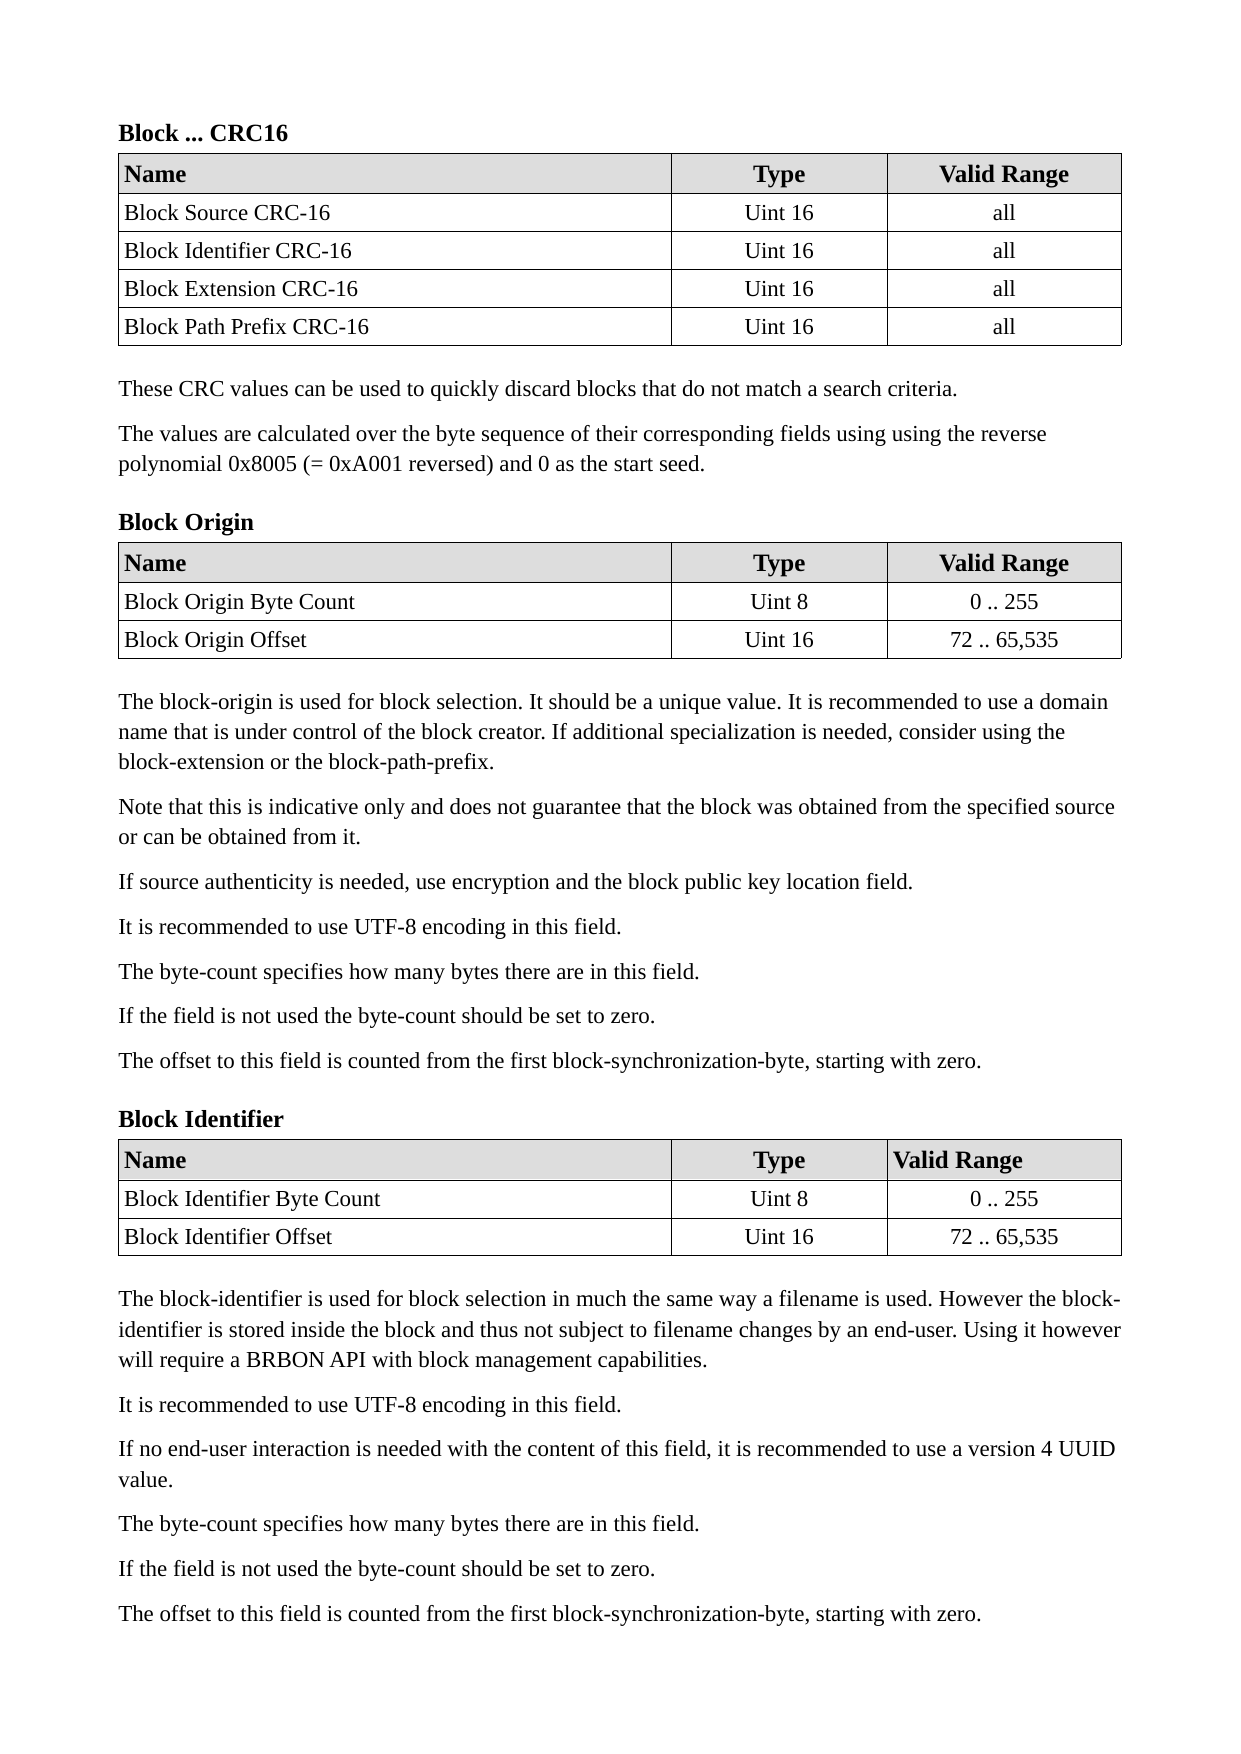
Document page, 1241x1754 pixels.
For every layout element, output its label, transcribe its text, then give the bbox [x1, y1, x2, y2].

text The block-origin is used for block selection. It should be a unique value. It is recommended to use a domain name that is under control of the block creator. If additional specialization is needed, consider using the block-extension or the block-path-prefix. [118, 688, 1122, 775]
subtitle Block ... CRC16 [118, 118, 1122, 147]
text It is recommended to use UTF-8 encoding in this field. [118, 1391, 1122, 1417]
table_cell Uint 16 [672, 232, 887, 269]
table_cell Uint 16 [672, 270, 887, 307]
table_cell Block Identifier Byte Count [119, 1181, 671, 1217]
text If the field is not used the byte-count should be set to zero. [118, 1003, 1122, 1029]
table_header Name [119, 543, 671, 582]
table_cell Uint 8 [672, 1181, 887, 1217]
table_cell 0 .. 255 [888, 1181, 1121, 1217]
table_header Valid Range [888, 543, 1121, 582]
text The values are calculated over the byte sequence of their corresponding fields using using the reverse polynomial 0x8005 (= 0xA001 reversed) and 0 as the start seed. [118, 420, 1122, 476]
table_header Type [672, 154, 887, 193]
table_cell 72 .. 65,535 [888, 1219, 1121, 1255]
table_header Valid Range [888, 1140, 1121, 1179]
table_cell Block Identifier CRC-16 [119, 232, 671, 269]
text The byte-count specifies how many bytes there are in this field. [118, 1510, 1122, 1537]
subtitle Block Identifier [118, 1105, 1122, 1133]
text Note that this is indicative only and does not guarantee that the block was obtained from the specified source or can be obtained from it. [118, 793, 1122, 850]
table_cell Block Identifier Offset [119, 1219, 671, 1255]
table_cell all [888, 308, 1121, 345]
table_cell Uint 16 [672, 1219, 887, 1255]
text If the field is not used the byte-count should be set to zero. [118, 1555, 1122, 1582]
table_cell 0 .. 255 [888, 583, 1121, 620]
text If no end-user interaction is needed with the content of this field, it is recommended to use a version 4 UUID value. [118, 1435, 1122, 1492]
table_cell Block Extension CRC-16 [119, 270, 671, 307]
text If source authenticity is needed, use encryption and the block public key location field. [118, 868, 1122, 894]
table_cell Uint 8 [672, 583, 887, 620]
text The offset to this field is counted from the first block-synchronization-byte, starting with zero. [118, 1600, 1122, 1626]
text These CRC values can be used to quickly discard blocks that do not match a search criteria. [118, 375, 1122, 401]
table_cell Uint 16 [672, 194, 887, 231]
subtitle Block Origin [118, 507, 1122, 536]
table_cell all [888, 232, 1121, 269]
table_cell Uint 16 [672, 308, 887, 345]
table_cell Block Origin Offset [119, 621, 671, 658]
table_cell Block Origin Byte Count [119, 583, 671, 620]
table_header Type [672, 543, 887, 582]
table_cell Block Path Prefix CRC-16 [119, 308, 671, 345]
table_cell all [888, 270, 1121, 307]
text It is recommended to use UTF-8 encoding in this field. [118, 913, 1122, 939]
table_header Type [672, 1140, 887, 1179]
text The byte-count specifies how many bytes there are in this field. [118, 958, 1122, 984]
table_cell Block Source CRC-16 [119, 194, 671, 231]
table_header Valid Range [888, 154, 1121, 193]
table_cell 72 .. 65,535 [888, 621, 1121, 658]
table_cell Uint 16 [672, 621, 887, 658]
text The block-identifier is used for block selection in much the same way a filename is used. However the block-identifier is stored inside the block and thus not subject to filename changes by an end-user. Using it however will require a BRBON API with block management capabilities. [118, 1285, 1122, 1372]
text The offset to this field is counted from the first block-synchronization-byte, starting with zero. [118, 1047, 1122, 1074]
table_header Name [119, 1140, 671, 1179]
table_cell all [888, 194, 1121, 231]
table_header Name [119, 154, 671, 193]
